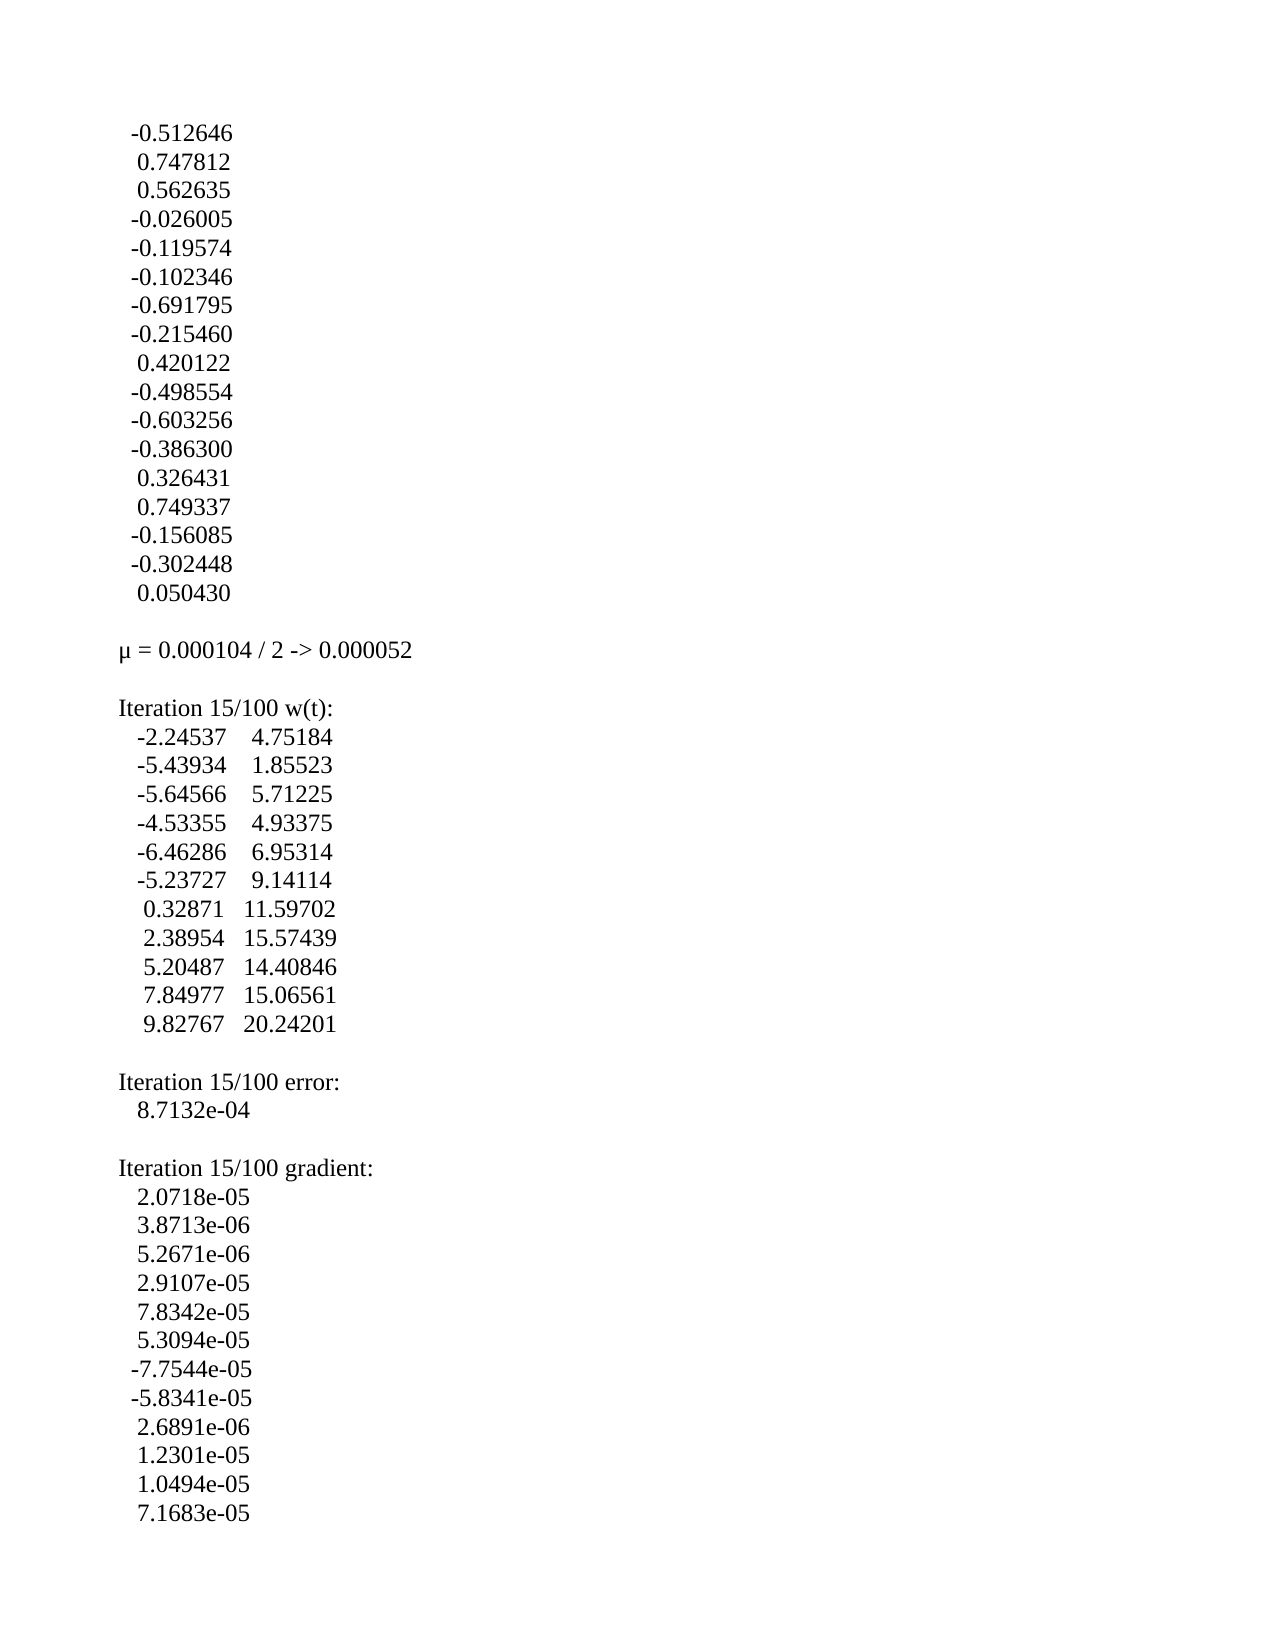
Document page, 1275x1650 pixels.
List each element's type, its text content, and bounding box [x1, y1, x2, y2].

text -0.026005 [118, 204, 1157, 233]
text Iteration 15/100 w(t): [118, 693, 1157, 722]
text -5.64566 5.71225 [118, 779, 1157, 808]
text 5.20487 14.40846 [118, 952, 1157, 981]
text -5.8341e-05 [118, 1383, 1157, 1412]
text 0.747812 [118, 147, 1157, 176]
text 5.2671e-06 [118, 1239, 1157, 1268]
text 8.7132e-04 [118, 1096, 1157, 1124]
text -0.156085 [118, 521, 1157, 549]
text -0.302448 [118, 549, 1157, 578]
text 7.84977 15.06561 [118, 981, 1157, 1009]
text -4.53355 4.93375 [118, 808, 1157, 837]
text Iteration 15/100 gradient: [118, 1153, 1157, 1182]
text -6.46286 6.95314 [118, 837, 1157, 866]
text -0.603256 [118, 406, 1157, 434]
text -2.24537 4.75184 [118, 722, 1157, 751]
text 2.9107e-05 [118, 1268, 1157, 1297]
text Iteration 15/100 error: [118, 1067, 1157, 1096]
text 2.0718e-05 [118, 1182, 1157, 1211]
text -7.7544e-05 [118, 1354, 1157, 1383]
text 2.6891e-06 [118, 1412, 1157, 1441]
text 0.562635 [118, 176, 1157, 204]
text 0.050430 [118, 578, 1157, 607]
text 0.326431 [118, 463, 1157, 492]
text -5.23727 9.14114 [118, 866, 1157, 894]
text 0.749337 [118, 492, 1157, 521]
text -0.498554 [118, 377, 1157, 406]
text -0.119574 [118, 233, 1157, 262]
text -0.215460 [118, 319, 1157, 348]
text -0.386300 [118, 434, 1157, 463]
text 0.420122 [118, 348, 1157, 377]
text -0.691795 [118, 291, 1157, 319]
text -0.102346 [118, 262, 1157, 291]
text 0.32871 11.59702 [118, 894, 1157, 923]
text 7.8342e-05 [118, 1297, 1157, 1326]
text 1.2301e-05 [118, 1441, 1157, 1469]
text 2.38954 15.57439 [118, 923, 1157, 952]
text 9.82767 20.24201 [118, 1009, 1157, 1038]
text -5.43934 1.85523 [118, 751, 1157, 779]
text 1.0494e-05 [118, 1469, 1157, 1498]
text 5.3094e-05 [118, 1326, 1157, 1354]
text 7.1683e-05 [118, 1498, 1157, 1527]
text μ = 0.000104 / 2 -> 0.000052 [118, 636, 1157, 664]
text -0.512646 [118, 118, 1157, 147]
text 3.8713e-06 [118, 1211, 1157, 1239]
